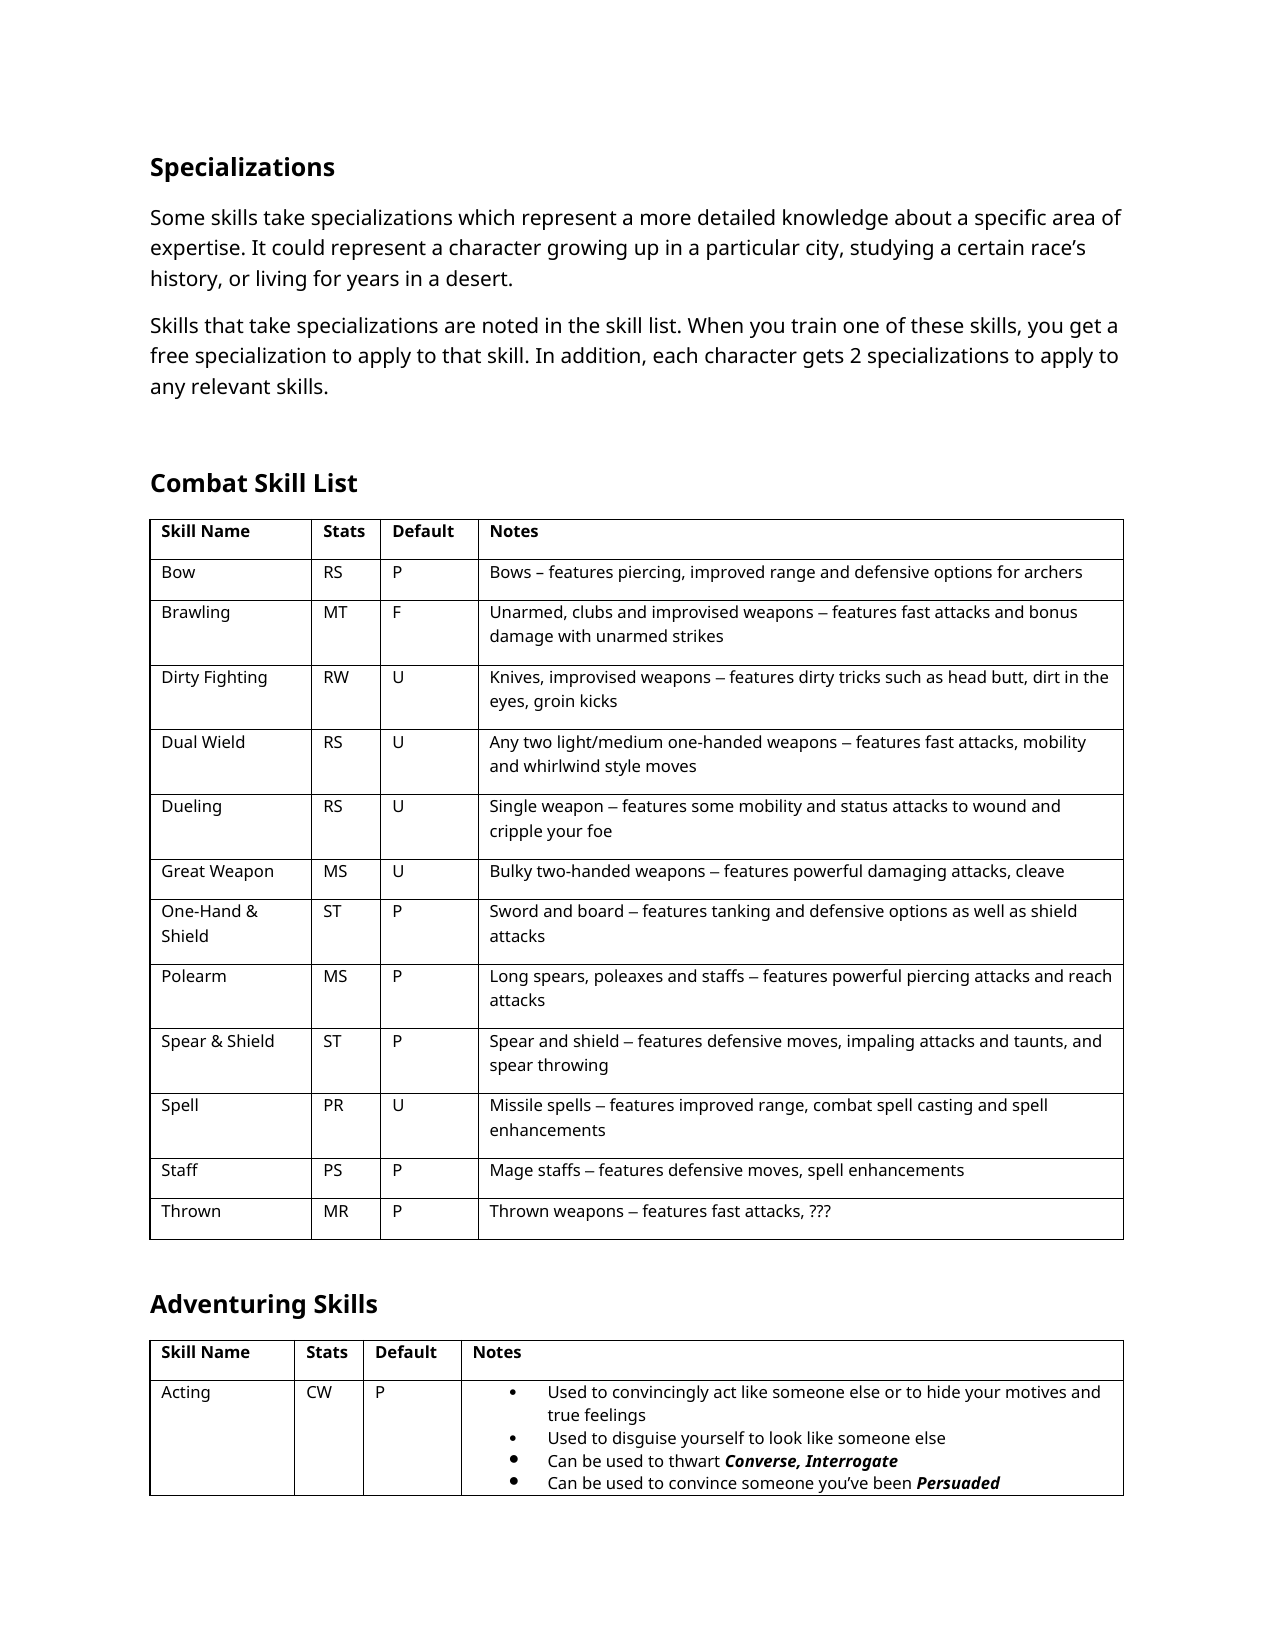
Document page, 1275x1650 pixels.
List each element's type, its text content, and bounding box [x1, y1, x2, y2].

table_cell Single weapon – features some mobility and status attacks to wound and cripple your foe [479, 795, 1123, 858]
table_header Stats [312, 520, 380, 559]
table_cell Long spears, poleaxes and staffs – features powerful piercing attacks and reach attacks [479, 965, 1123, 1028]
table_cell CW [295, 1381, 363, 1495]
table_cell U [381, 730, 478, 794]
table_cell U [381, 860, 478, 899]
table_cell Spell [151, 1094, 311, 1158]
table_cell Spear & Shield [151, 1029, 311, 1093]
table_cell Dueling [151, 795, 311, 858]
table_cell RS [312, 795, 380, 858]
table_cell Unarmed, clubs and improvised weapons – features fast attacks and bonus damage with unarmed strikes [479, 601, 1123, 664]
text Adventuring Skills [150, 1287, 1125, 1321]
table_cell Great Weapon [151, 860, 311, 899]
table_cell PR [312, 1094, 380, 1158]
table_cell U [381, 795, 478, 858]
table_cell ST [312, 900, 380, 964]
table_cell PS [312, 1159, 380, 1198]
text Specializations [150, 150, 1125, 184]
text Combat Skill List [150, 466, 1125, 500]
table_cell Missile spells – features improved range, combat spell casting and spell enhancements [479, 1094, 1123, 1158]
table_header Default [364, 1341, 461, 1380]
table_cell One-Hand & Shield [151, 900, 311, 964]
table_cell RS [312, 730, 380, 794]
table_cell P [381, 1159, 478, 1198]
table_cell ST [312, 1029, 380, 1093]
table_cell P [364, 1381, 461, 1495]
table_cell P [381, 1199, 478, 1238]
table_header Skill Name [151, 1341, 294, 1380]
text Some skills take specializations which represent a more detailed knowledge about a specific area of expertise. It could represent a character growing up in a particular city, studying a certain race’s history, or living for years in a desert. [150, 203, 1125, 292]
table_cell Dual Wield [151, 730, 311, 794]
table_header Notes [462, 1341, 1123, 1380]
table_cell Brawling [151, 601, 311, 664]
table_cell Mage staffs – features defensive moves, spell enhancements [479, 1159, 1123, 1198]
table_cell P [381, 900, 478, 964]
table_cell RS [312, 560, 380, 600]
table_cell U [381, 666, 478, 729]
table_cell MT [312, 601, 380, 664]
table_cell Dirty Fighting [151, 666, 311, 729]
table_cell MS [312, 965, 380, 1028]
table_cell U [381, 1094, 478, 1158]
table_cell Staff [151, 1159, 311, 1198]
table_header Notes [479, 520, 1123, 559]
table_cell Knives, improvised weapons – features dirty tricks such as head butt, dirt in the eyes, groin kicks [479, 666, 1123, 729]
table_cell F [381, 601, 478, 664]
table_cell Polearm [151, 965, 311, 1028]
table_cell MS [312, 860, 380, 899]
table_cell Acting [151, 1381, 294, 1495]
table_cell Thrown weapons – features fast attacks, ??? [479, 1199, 1123, 1238]
table_cell P [381, 560, 478, 600]
table_header Stats [295, 1341, 363, 1380]
table_cell MR [312, 1199, 380, 1238]
table_cell RW [312, 666, 380, 729]
table_cell P [381, 1029, 478, 1093]
table_cell Spear and shield – features defensive moves, impaling attacks and taunts, and spear throwing [479, 1029, 1123, 1093]
table_cell Bows – features piercing, improved range and defensive options for archers [479, 560, 1123, 600]
table_header Skill Name [151, 520, 311, 559]
table_cell Used to convincingly act like someone else or to hide your motives and true feelings Used to disguise yourself to look like someone else Can be used to thwart Converse, Interrogate Can be used to convince someone you’ve been Persuaded [462, 1381, 1123, 1495]
table_cell Bulky two-handed weapons – features powerful damaging attacks, cleave [479, 860, 1123, 899]
table_cell P [381, 965, 478, 1028]
table_cell Thrown [151, 1199, 311, 1238]
text Skills that take specializations are noted in the skill list. When you train one of these skills, you get a free specialization to apply to that skill. In addition, each character gets 2 specializations to apply to any relevant skills. [150, 311, 1125, 400]
table_cell Bow [151, 560, 311, 600]
table_cell Any two light/medium one-handed weapons – features fast attacks, mobility and whirlwind style moves [479, 730, 1123, 794]
table_cell Sword and board – features tanking and defensive options as well as shield attacks [479, 900, 1123, 964]
table_header Default [381, 520, 478, 559]
